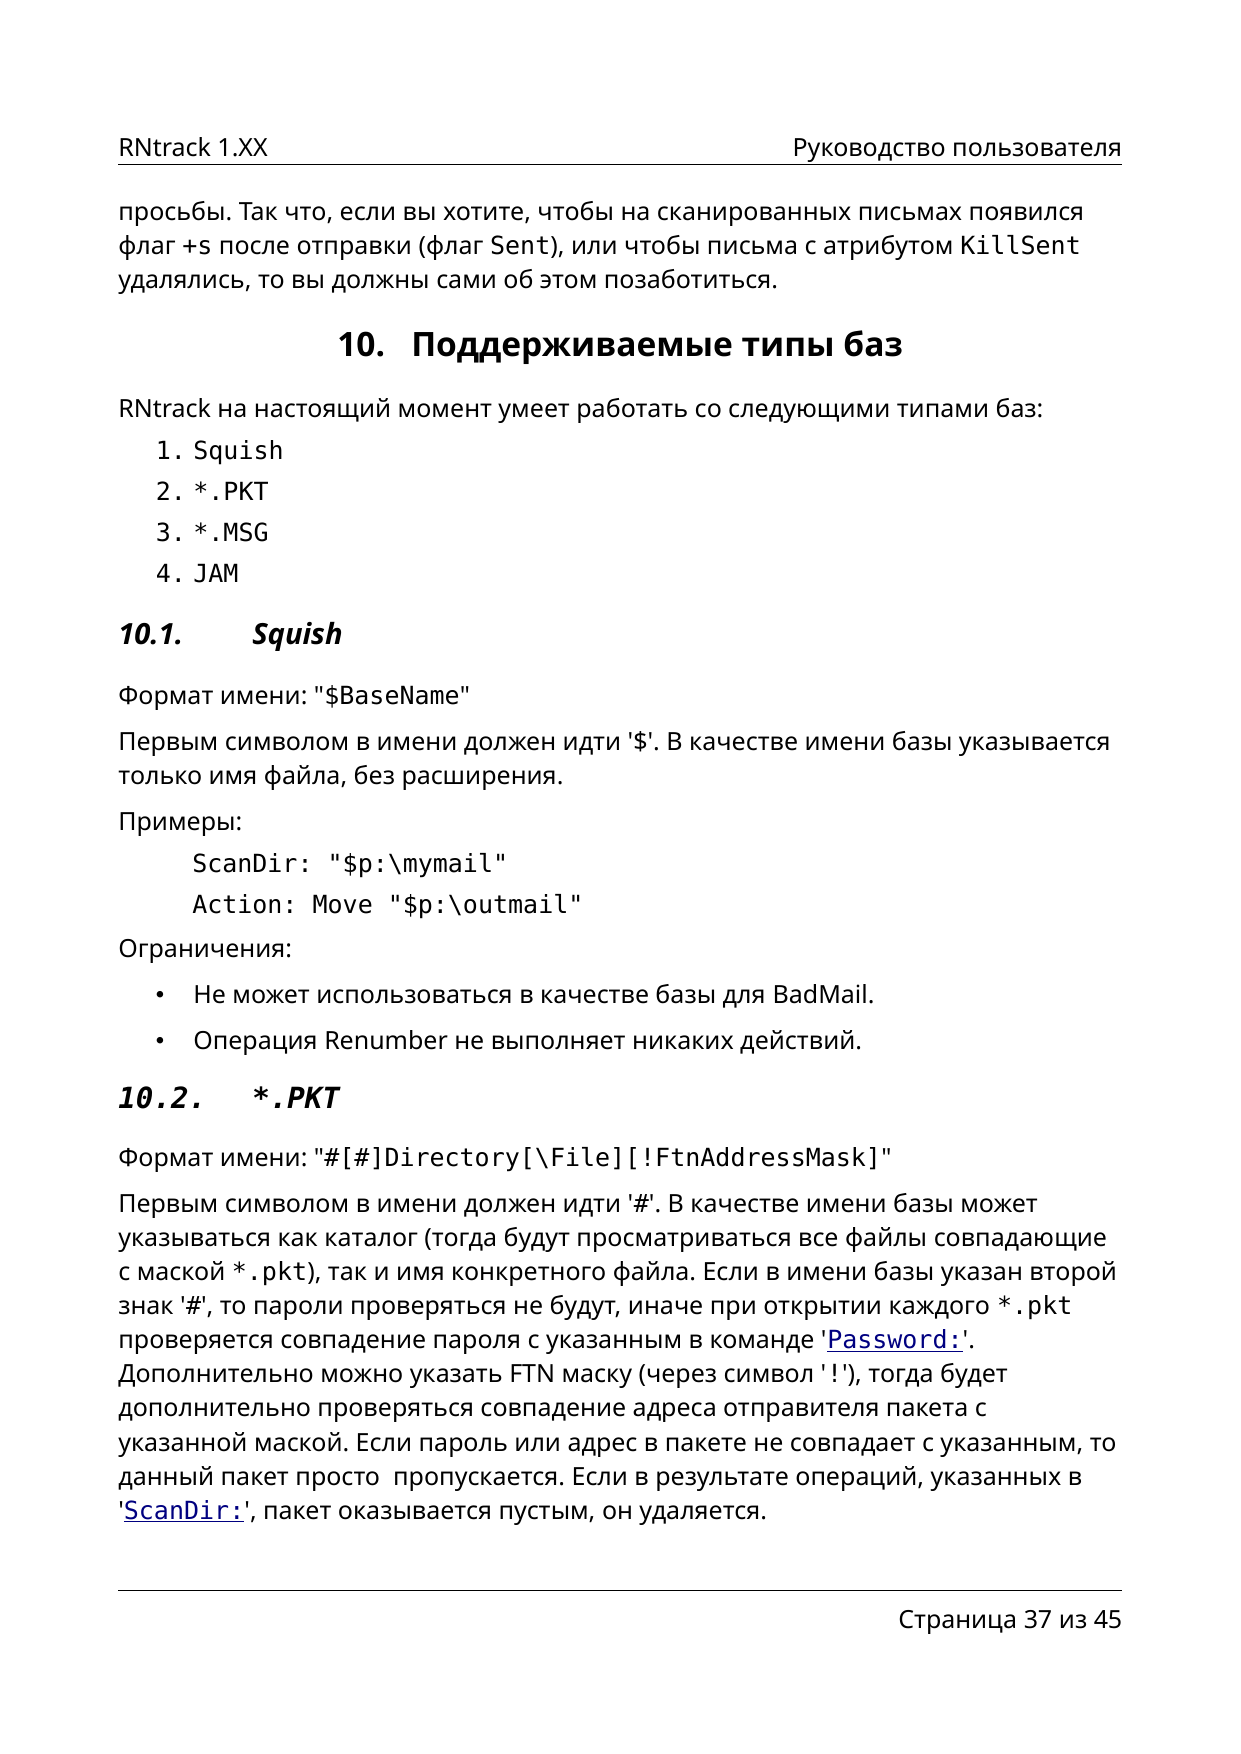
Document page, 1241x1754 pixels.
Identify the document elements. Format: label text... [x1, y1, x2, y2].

list Операция Renumber не выполняет никаких действий. [156, 1023, 1122, 1057]
list *.PKT [156, 477, 1122, 507]
text Первым символом в имени должен идти '#'. В качестве имени базы может указываться как каталог (тогда будут просматриваться все файлы совпадающие с маской *.pkt), так и имя конкретного файла. Если в имени базы указан второй знак '#', то пароли проверяться не будут, иначе при открытии каждого *.pkt проверяется совпадение пароля с указанным в команде 'Password:'. Дополнительно можно указать FTN маску (через символ '!'), тогда будет дополнительно проверяться совпадение адреса отправителя пакета с указанной маской. Если пароль или адрес в пакете не совпадает с указанным, то данный пакет просто пропускается. Если в результате операций, указанных в 'ScanDir:', пакет оказывается пустым, он удаляется. [118, 1186, 1122, 1526]
text просьбы. Так что, если вы хотите, чтобы на сканированных письмах появился флаг +s после отправки (флаг Sent), или чтобы письма с атрибутом KillSent удалялись, то вы должны сами об этом позаботиться. [118, 193, 1122, 296]
text Формат имени: "$BaseName" [118, 677, 1122, 712]
text Action: Move "$p:\outmail" [192, 890, 1122, 919]
list Не может использоваться в качестве базы для BadMail. [156, 977, 1122, 1011]
list Squish [156, 437, 1122, 466]
list *.MSG [156, 518, 1122, 548]
text Ограничения: [118, 931, 1122, 965]
text ScanDir: "$p:\mymail" [192, 849, 1122, 878]
subtitle *.PKT [118, 1082, 1122, 1116]
text Примеры: [118, 803, 1122, 837]
text Первым символом в имени должен идти '$'. В качестве имени базы указывается только имя файла, без расширения. [118, 723, 1122, 791]
text RNtrack на настоящий момент умеет работать со следующими типами баз: [118, 391, 1122, 425]
list JAM [156, 559, 1122, 588]
text Формат имени: "#[#]Directory[\File][!FtnAddressMask]" [118, 1140, 1122, 1174]
subtitle Squish [118, 613, 1122, 653]
subtitle Поддерживаемые типы баз [118, 321, 1122, 366]
